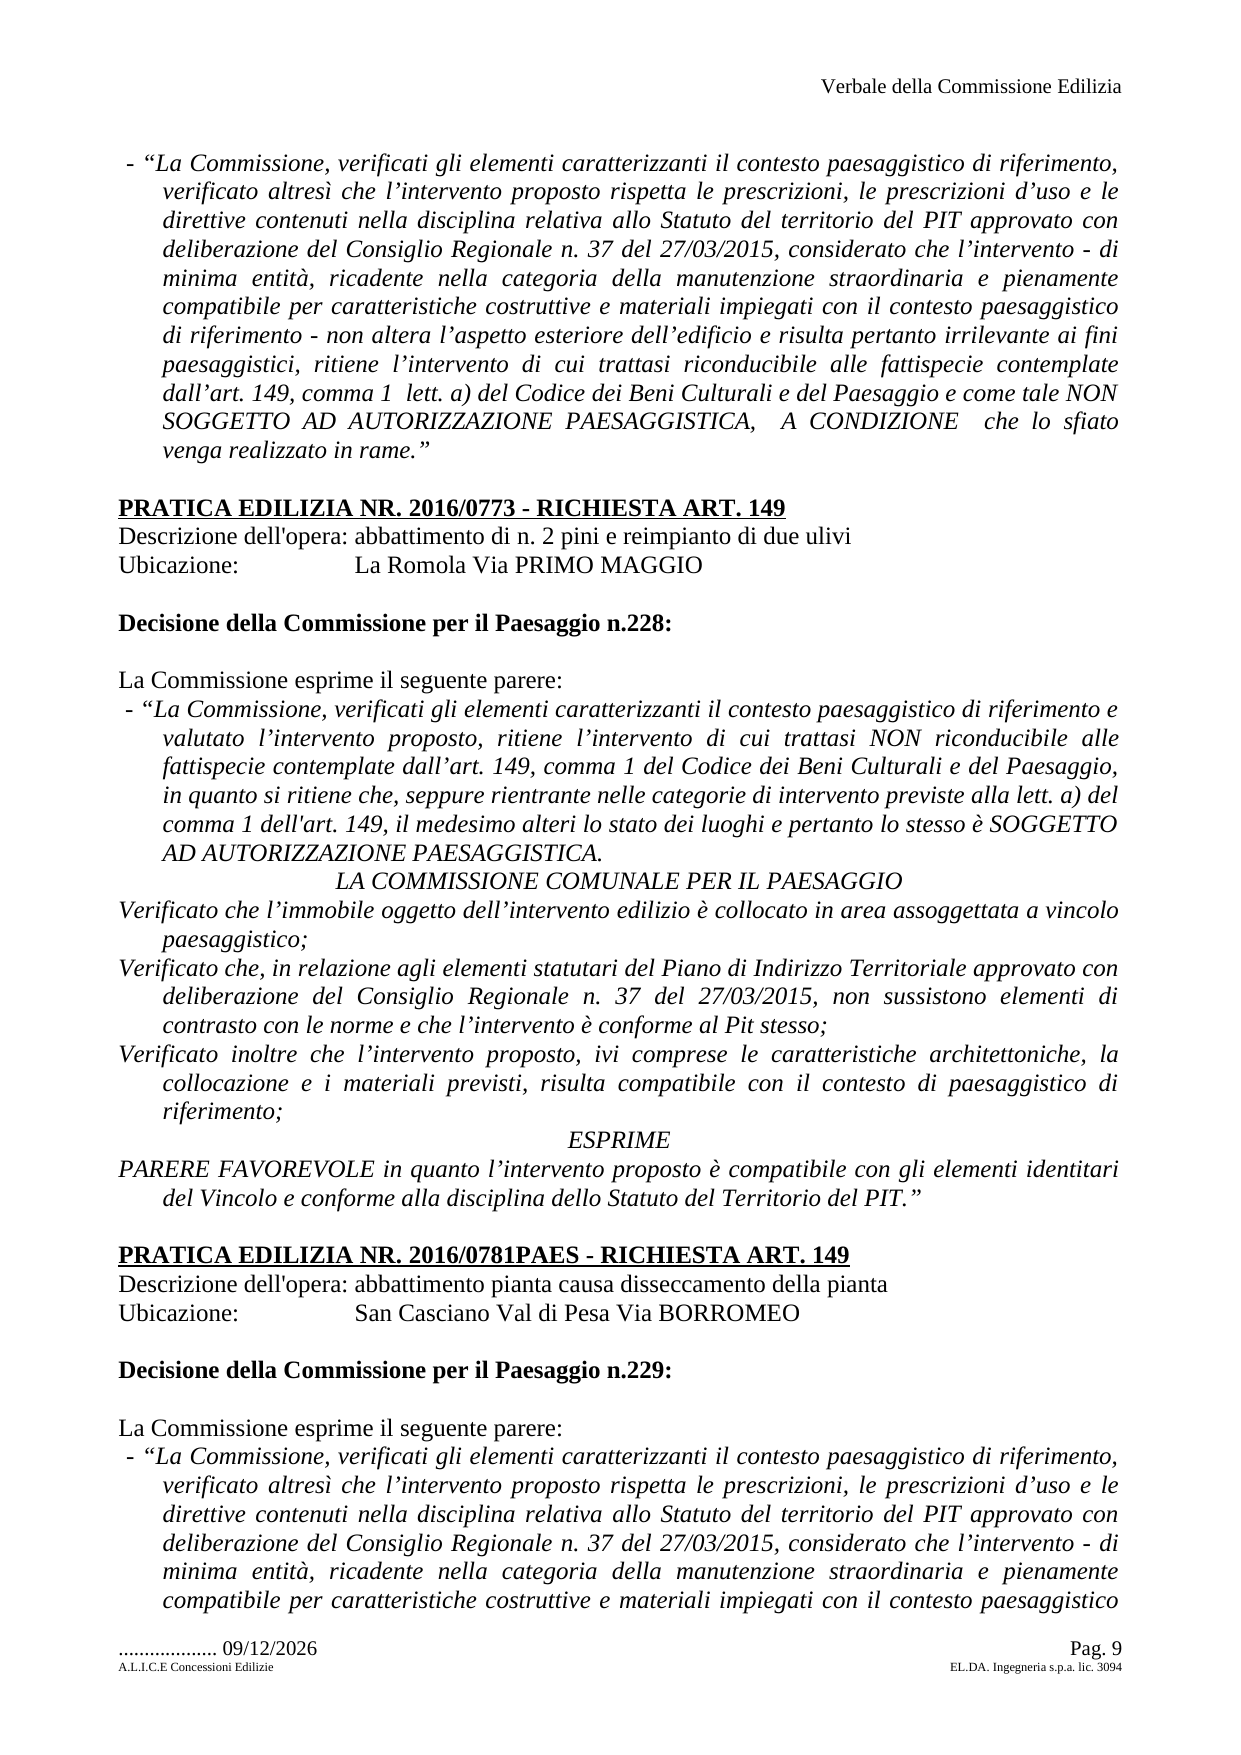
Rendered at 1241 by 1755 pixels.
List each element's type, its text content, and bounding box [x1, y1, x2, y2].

text Verificato che, in relazione agli elementi statutari del Piano di Indirizzo Territoriale approvato con deliberazione del Consiglio Regionale n. 37 del 27/03/2015, non sussistono elementi di contrasto con le norme e che l’intervento è conforme al Pit stesso; [118, 953, 1122, 1039]
text Verificato inoltre che l’intervento proposto, ivi comprese le caratteristiche architettoniche, la collocazione e i materiali previsti, risulta compatibile con il contesto di paesaggistico di riferimento; [118, 1039, 1122, 1125]
text ESPRIME [118, 1125, 1122, 1154]
text PRATICA EDILIZIA NR. 2016/0781PAES - RICHIESTA ART. 149 [118, 1240, 1122, 1269]
text Descrizione dell'opera: abbattimento pianta causa disseccamento della pianta [118, 1269, 1122, 1298]
text - “La Commissione, verificati gli elementi caratterizzanti il contesto paesaggistico di riferimento, verificato altresì che l’intervento proposto rispetta le prescrizioni, le prescrizioni d’uso e le direttive contenuti nella disciplina relativa allo Statuto del territorio del PIT approvato con deliberazione del Consiglio Regionale n. 37 del 27/03/2015, considerato che l’intervento - di minima entità, ricadente nella categoria della manutenzione straordinaria e pienamente compatibile per caratteristiche costruttive e materiali impiegati con il contesto paesaggistico [118, 1441, 1122, 1614]
text Verificato che l’immobile oggetto dell’intervento edilizio è collocato in area assoggettata a vincolo paesaggistico; [118, 895, 1122, 953]
text Decisione della Commissione per il Paesaggio n.229: [118, 1355, 1122, 1384]
text PRATICA EDILIZIA NR. 2016/0773 - RICHIESTA ART. 149 [118, 493, 1122, 521]
text PARERE FAVOREVOLE in quanto l’intervento proposto è compatibile con gli elementi identitari del Vincolo e conforme alla disciplina dello Statuto del Territorio del PIT.” [118, 1154, 1122, 1211]
text La Commissione esprime il seguente parere: [118, 1413, 1122, 1441]
text La Commissione esprime il seguente parere: [118, 665, 1122, 694]
text Descrizione dell'opera: abbattimento di n. 2 pini e reimpianto di due ulivi [118, 521, 1122, 550]
text Decisione della Commissione per il Paesaggio n.228: [118, 608, 1122, 636]
text - “La Commissione, verificati gli elementi caratterizzanti il contesto paesaggistico di riferimento e valutato l’intervento proposto, ritiene l’intervento di cui trattasi NON riconducibile alle fattispecie contemplate dall’art. 149, comma 1 del Codice dei Beni Culturali e del Paesaggio, in quanto si ritiene che, seppure rientrante nelle categorie di intervento previste alla lett. a) del comma 1 dell'art. 149, il medesimo alteri lo stato dei luoghi e pertanto lo stesso è SOGGETTO AD AUTORIZZAZIONE PAESAGGISTICA. [118, 694, 1122, 866]
text Ubicazione: San Casciano Val di Pesa Via BORROMEO [118, 1298, 1122, 1326]
text - “La Commissione, verificati gli elementi caratterizzanti il contesto paesaggistico di riferimento, verificato altresì che l’intervento proposto rispetta le prescrizioni, le prescrizioni d’uso e le direttive contenuti nella disciplina relativa allo Statuto del territorio del PIT approvato con deliberazione del Consiglio Regionale n. 37 del 27/03/2015, considerato che l’intervento - di minima entità, ricadente nella categoria della manutenzione straordinaria e pienamente compatibile per caratteristiche costruttive e materiali impiegati con il contesto paesaggistico di riferimento - non altera l’aspetto esteriore dell’edificio e risulta pertanto irrilevante ai fini paesaggistici, ritiene l’intervento di cui trattasi riconducibile alle fattispecie contemplate dall’art. 149, comma 1 lett. a) del Codice dei Beni Culturali e del Paesaggio e come tale NON SOGGETTO AD AUTORIZZAZIONE PAESAGGISTICA, A CONDIZIONE che lo sfiato venga realizzato in rame.” [118, 148, 1122, 464]
text Ubicazione: La Romola Via PRIMO MAGGIO [118, 550, 1122, 579]
text LA COMMISSIONE COMUNALE PER IL PAESAGGIO [118, 866, 1122, 895]
